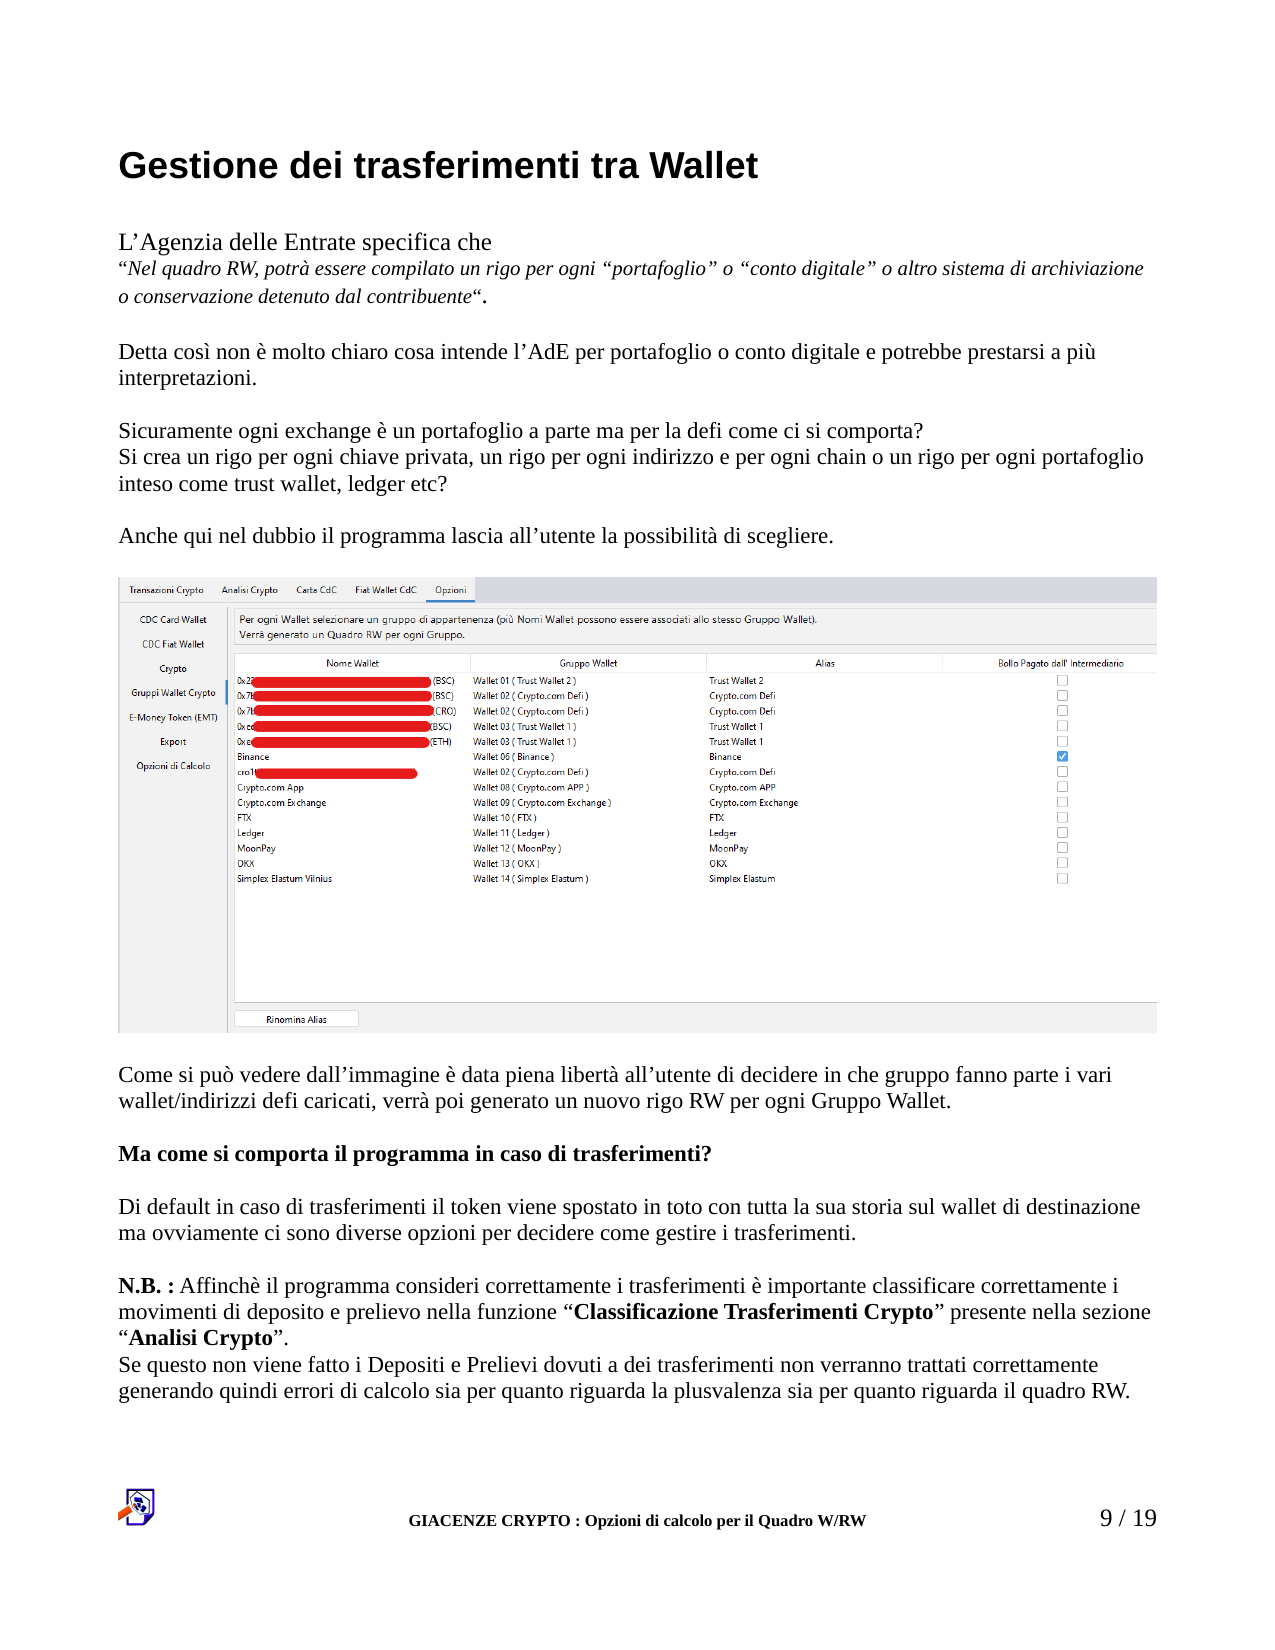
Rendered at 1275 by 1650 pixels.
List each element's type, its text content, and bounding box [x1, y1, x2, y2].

text Come si può vedere dall’immagine è data piena libertà all’utente di decidere in che gruppo fanno parte i vari wallet/indirizzi defi caricati, verrà poi generato un nuovo rigo RW per ogni Gruppo Wallet. [118, 1061, 1157, 1114]
subtitle Gestione dei trasferimenti tra Wallet [118, 143, 1157, 186]
text Anche qui nel dubbio il programma lascia all’utente la possibilità di scegliere. [118, 522, 1157, 549]
picture [118, 577, 1157, 1033]
text Sicuramente ogni exchange è un portafoglio a parte ma per la defi come ci si comporta? [118, 417, 1157, 443]
text Detta così non è molto chiaro cosa intende l’AdE per portafoglio o conto digitale e potrebbe prestarsi a più interpretazioni. [118, 338, 1157, 391]
text Di default in caso di trasferimenti il token viene spostato in toto con tutta la sua storia sul wallet di destinazione ma ovviamente ci sono diverse opzioni per decidere come gestire i trasferimenti. [118, 1193, 1157, 1245]
text Si crea un rigo per ogni chiave privata, un rigo per ogni indirizzo e per ogni chain o un rigo per ogni portafoglio inteso come trust wallet, ledger etc? [118, 443, 1157, 496]
picture [118, 1488, 155, 1526]
text Ma come si comporta il programma in caso di trasferimenti? [118, 1140, 1157, 1166]
text Se questo non viene fatto i Depositi e Prelievi dovuti a dei trasferimenti non verranno trattati correttamente generando quindi errori di calcolo sia per quanto riguarda la plusvalenza sia per quanto riguarda il quadro RW. [118, 1351, 1157, 1403]
text L’Agenzia delle Entrate specifica che [118, 227, 1157, 256]
text N.B. : Affinchè il programma consideri correttamente i trasferimenti è importante classificare correttamente i movimenti di deposito e prelievo nella funzione “Classificazione Trasferimenti Crypto” presente nella sezione “Analisi Crypto”. [118, 1272, 1157, 1351]
text “Nel quadro RW, potrà essere compilato un rigo per ogni “portafoglio” o “conto digitale” o altro sistema di archiviazione o conservazione detenuto dal contribuente“. [118, 256, 1157, 309]
